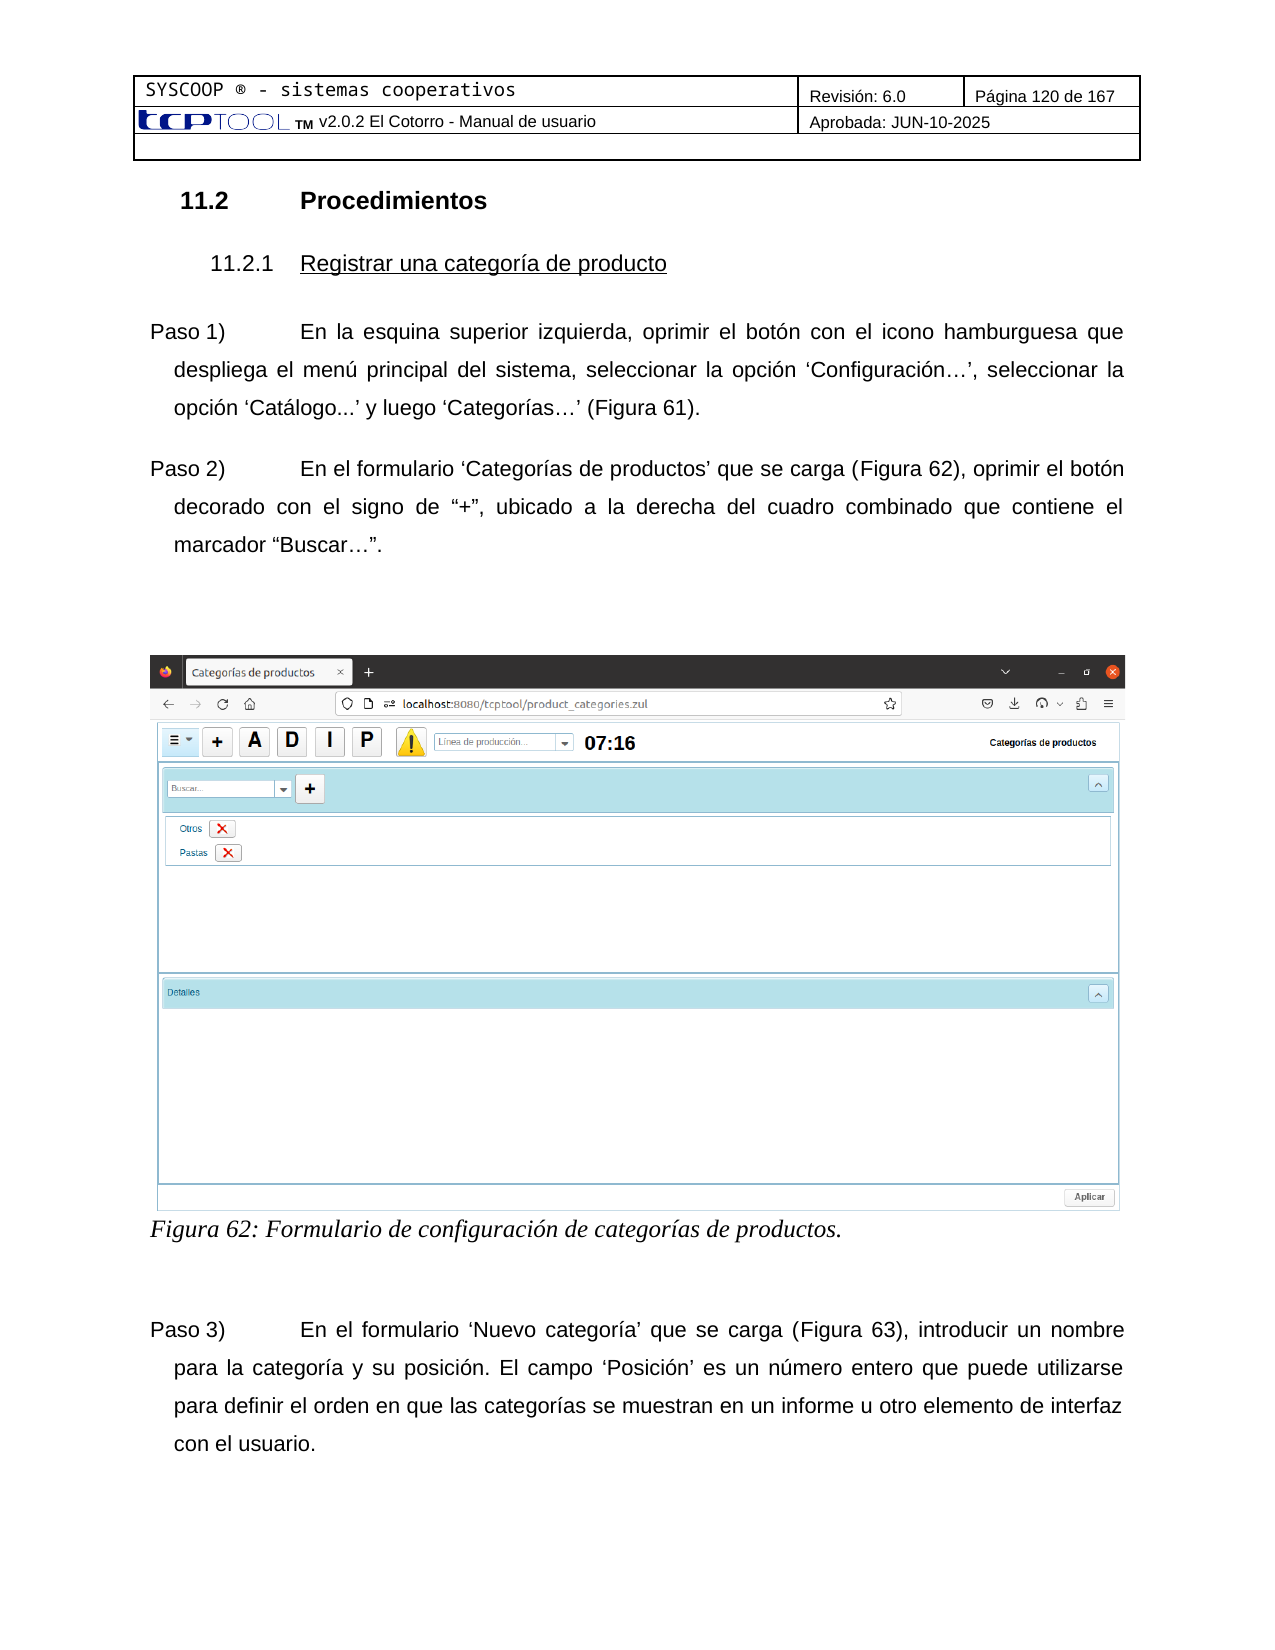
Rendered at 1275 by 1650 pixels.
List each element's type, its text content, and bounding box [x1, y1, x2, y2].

list En el formulario ‘Nuevo categoría’ que se carga (Figura 63), introducir un nombre para la categoría y su posición. El campo ‘Posición’ es un número entero que puede utilizarse para definir el orden en que las categorías se muestran en un informe u otro elemento de interfaz con el usuario. [150, 1317, 1125, 1456]
picture [150, 655, 1125, 1214]
list En el formulario ‘Categorías de productos’ que se carga (Figura 62), oprimir el botón decorado con el signo de “+”, ubicado a la derecha del cuadro combinado que contiene el marcador “Buscar…”. [150, 456, 1125, 557]
subtitle Registrar una categoría de producto [210, 250, 1125, 277]
text Figura 62: Formulario de configuración de categorías de productos. [150, 1214, 1125, 1243]
picture [138, 110, 290, 130]
subtitle Procedimientos [180, 186, 1125, 214]
list En la esquina superior izquierda, oprimir el botón con el icono hamburguesa que despliega el menú principal del sistema, seleccionar la opción ‘Configuración…’, seleccionar la opción ‘Catálogo...’ y luego ‘Categorías…’ (Figura 61). [150, 319, 1125, 419]
